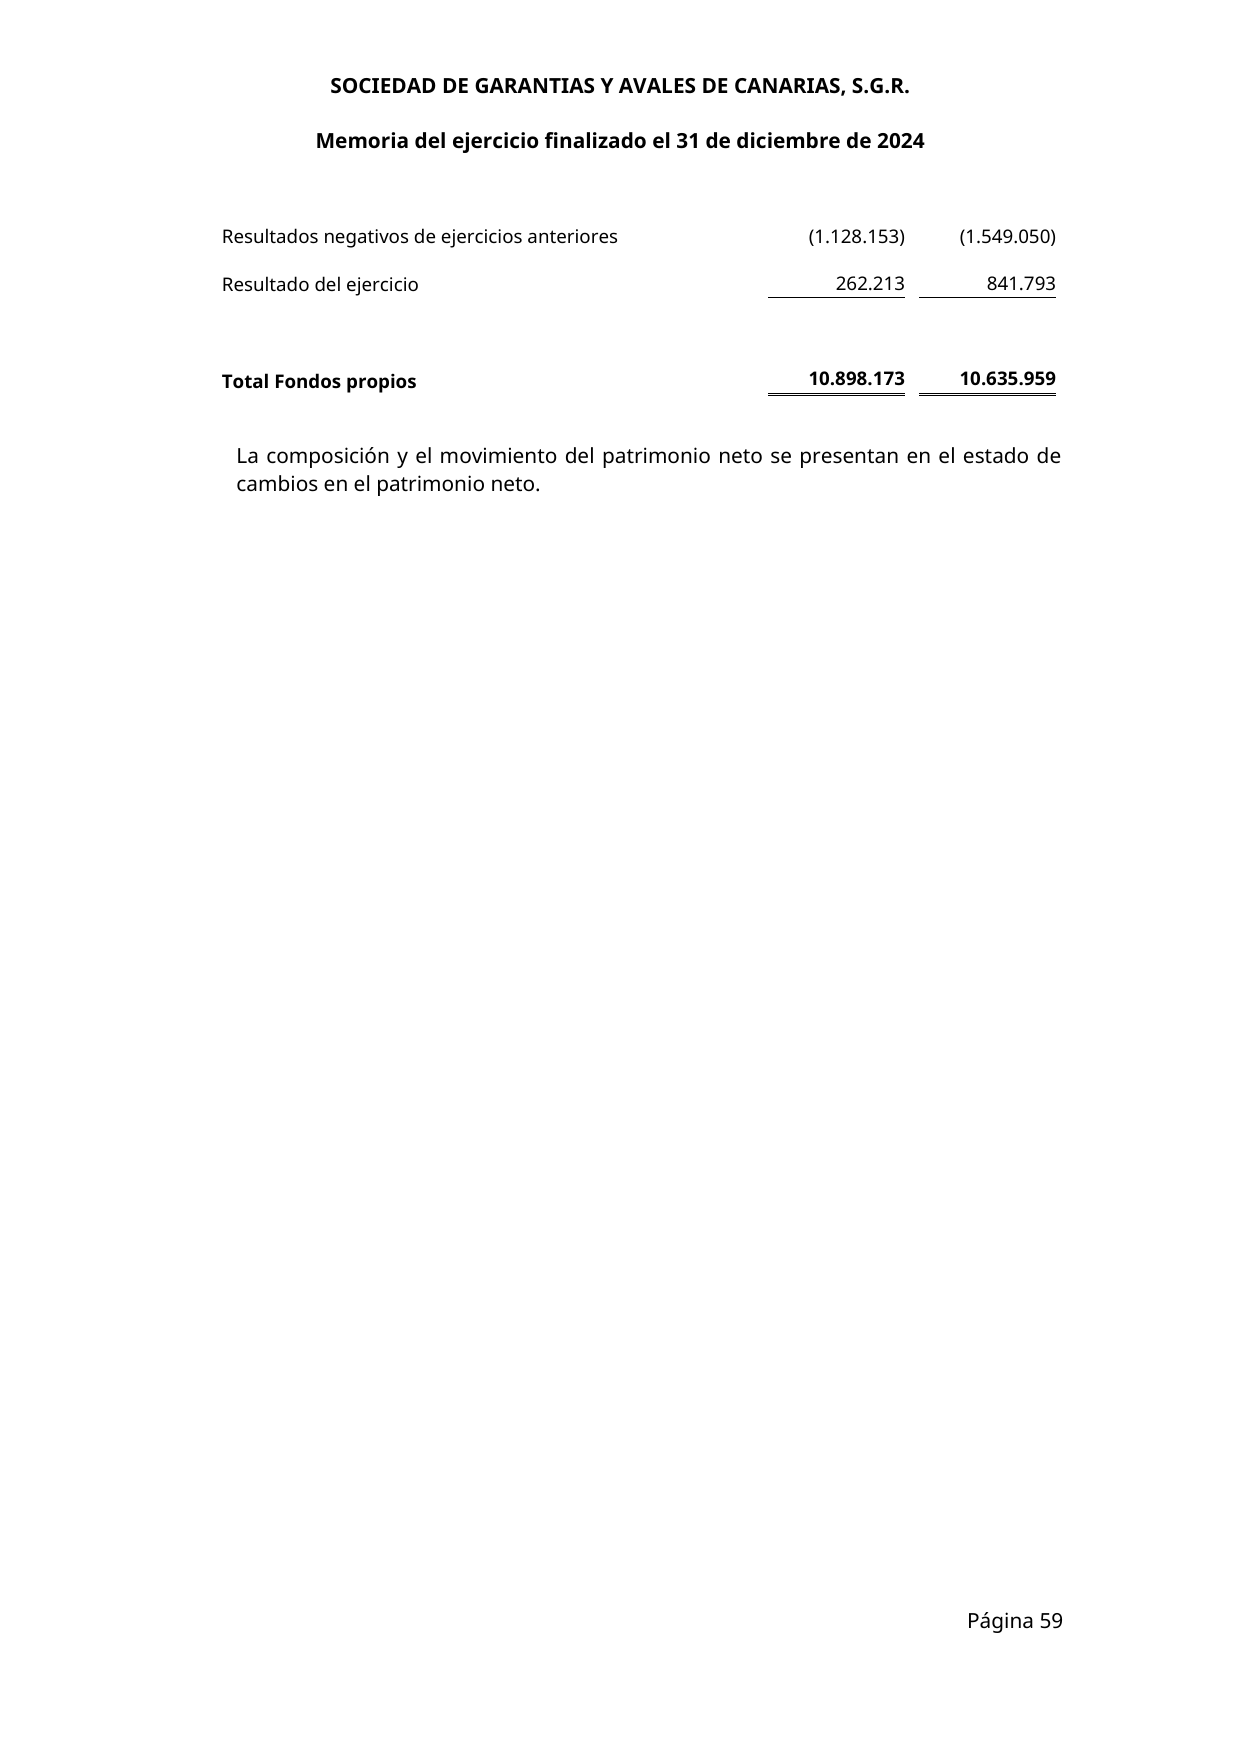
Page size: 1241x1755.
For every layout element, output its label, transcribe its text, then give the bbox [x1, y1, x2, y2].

table_cell [912, 319, 1063, 366]
table_cell [761, 319, 912, 366]
table_cell [912, 177, 1063, 223]
table_cell Resultados negativos de ejercicios anteriores [177, 224, 761, 270]
table_cell 10.635.959 [912, 366, 1063, 417]
table_cell Resultado del ejercicio [177, 270, 761, 319]
table_cell (1.549.050) [912, 224, 1063, 270]
table_cell 10.898.173 [761, 366, 912, 417]
text La composición y el movimiento del patrimonio neto se presentan en el estado de cambios en el patrimonio neto. [236, 442, 1063, 496]
table_cell 841.793 [912, 270, 1063, 319]
table_cell (1.128.153) [761, 224, 912, 270]
table_cell Total Fondos propios [177, 366, 761, 417]
table_cell [177, 177, 761, 223]
table_cell [761, 177, 912, 223]
table_cell [177, 319, 761, 366]
table_cell 262.213 [761, 270, 912, 319]
